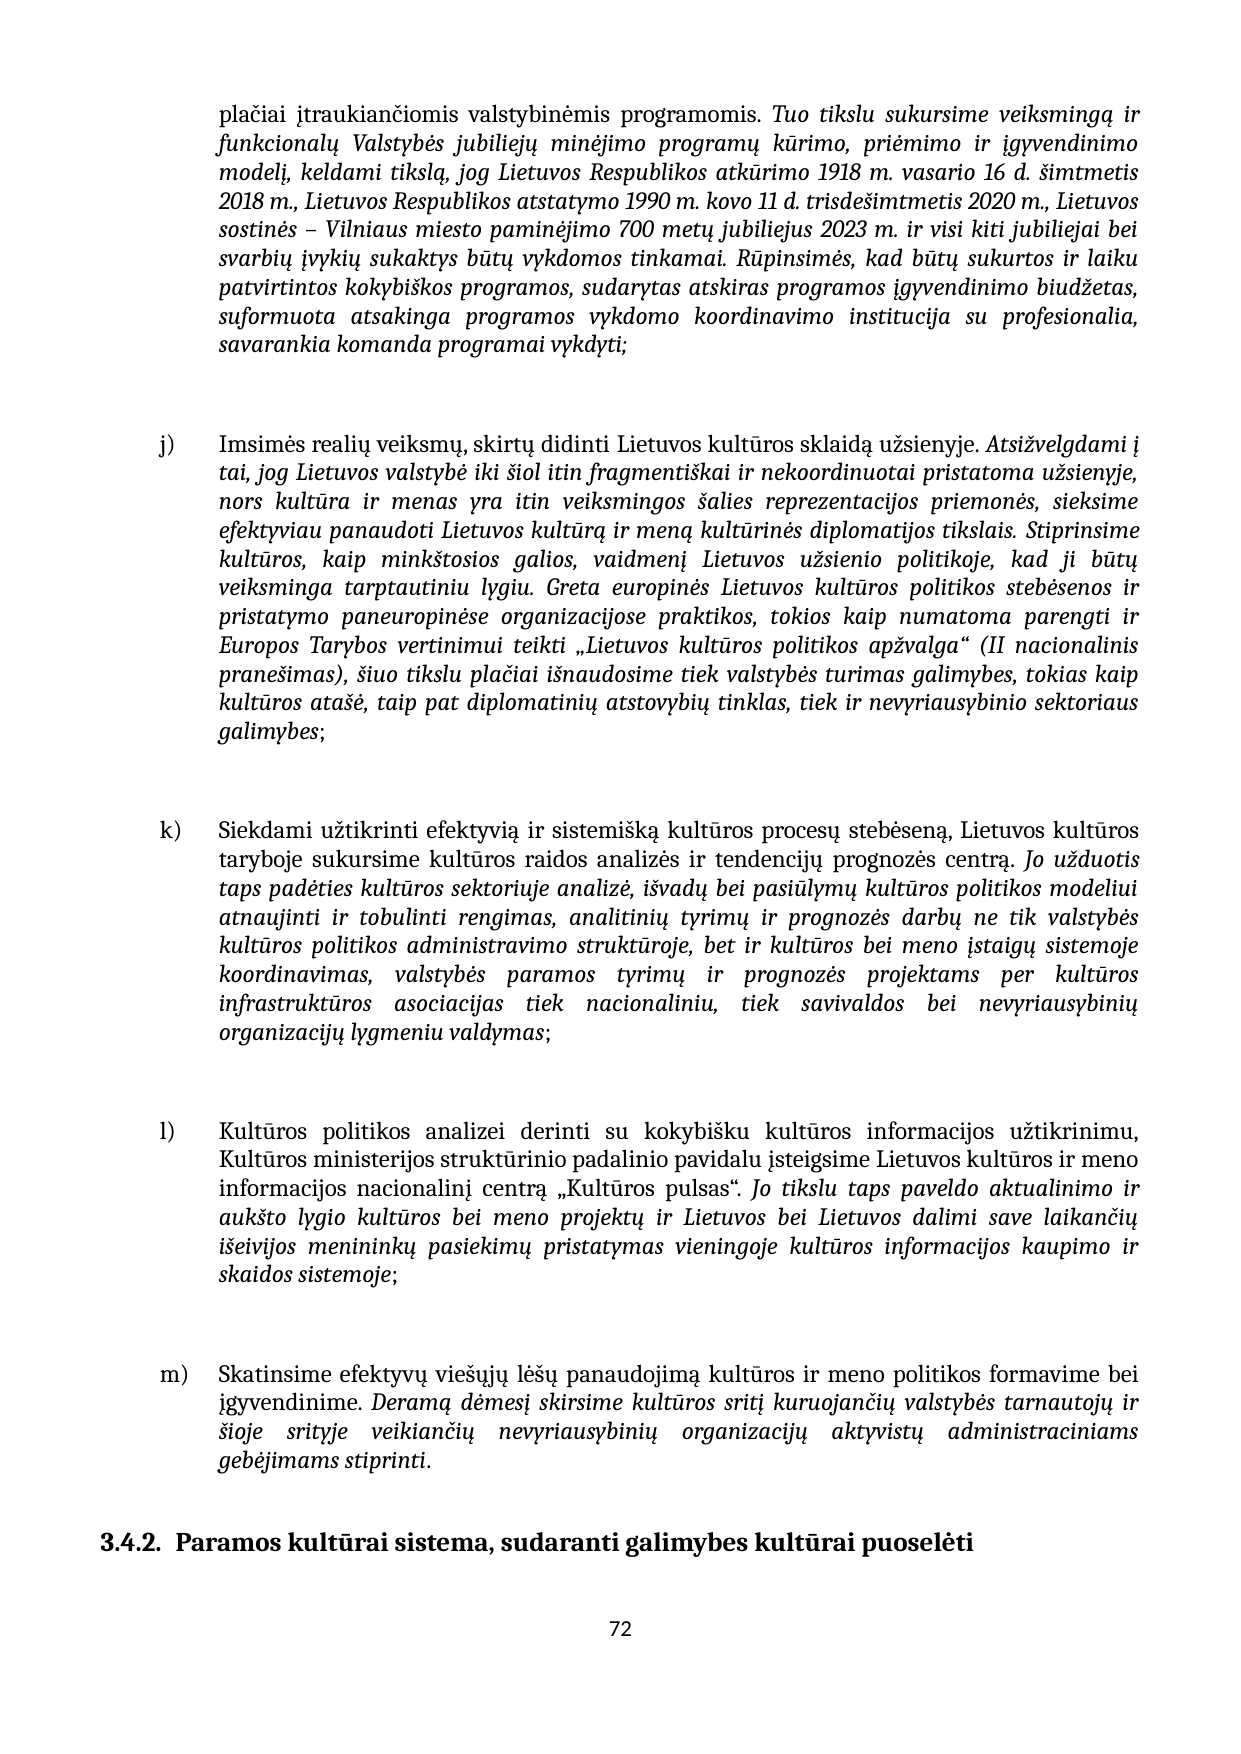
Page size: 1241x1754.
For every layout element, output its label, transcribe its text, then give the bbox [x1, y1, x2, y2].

list plačiai įtraukiančiomis valstybinėmis programomis. Tuo tikslu sukursime veiksmingą ir funkcionalų Valstybės jubiliejų minėjimo programų kūrimo, priėmimo ir įgyvendinimo modelį, keldami tikslą, jog Lietuvos Respublikos atkūrimo 1918 m. vasario 16 d. šimtmetis 2018 m., Lietuvos Respublikos atstatymo 1990 m. kovo 11 d. trisdešimtmetis 2020 m., Lietuvos sostinės – Vilniaus miesto paminėjimo 700 metų jubiliejus 2023 m. ir visi kiti jubiliejai bei svarbių įvykių sukaktys būtų vykdomos tinkamai. Rūpinsimės, kad būtų sukurtos ir laiku patvirtintos kokybiškos programos, sudarytas atskiras programos įgyvendinimo biudžetas, suformuota atsakinga programos vykdomo koordinavimo institucija su profesionalia, savarankia komanda programai vykdyti; [159, 100, 1140, 359]
list Imsimės realių veiksmų, skirtų didinti Lietuvos kultūros sklaidą užsienyje. Atsižvelgdami į tai, jog Lietuvos valstybė iki šiol itin fragmentiškai ir nekoordinuotai pristatoma užsienyje, nors kultūra ir menas yra itin veiksmingos šalies reprezentacijos priemonės, sieksime efektyviau panaudoti Lietuvos kultūrą ir meną kultūrinės diplomatijos tikslais. Stiprinsime kultūros, kaip minkštosios galios, vaidmenį Lietuvos užsienio politikoje, kad ji būtų veiksminga tarptautiniu lygiu. Greta europinės Lietuvos kultūros politikos stebėsenos ir pristatymo paneuropinėse organizacijose praktikos, tokios kaip numatoma parengti ir Europos Tarybos vertinimui teikti „Lietuvos kultūros politikos apžvalga“ (II nacionalinis pranešimas), šiuo tikslu plačiai išnaudosime tiek valstybės turimas galimybes, tokias kaip kultūros atašė, taip pat diplomatinių atstovybių tinklas, tiek ir nevyriausybinio sektoriaus galimybes; [159, 429, 1140, 746]
list Skatinsime efektyvų viešųjų lėšų panaudojimą kultūros ir meno politikos formavime bei įgyvendinime. Deramą dėmesį skirsime kultūros sritį kuruojančių valstybės tarnautojų ir šioje srityje veikiančių nevyriausybinių organizacijų aktyvistų administraciniams gebėjimams stiprinti. [159, 1359, 1140, 1474]
subtitle Paramos kultūrai sistema, sudaranti galimybes kultūrai puoselėti [100, 1527, 1140, 1558]
list Siekdami užtikrinti efektyvią ir sistemišką kultūros procesų stebėseną, Lietuvos kultūros taryboje sukursime kultūros raidos analizės ir tendencijų prognozės centrą. Jo užduotis taps padėties kultūros sektoriuje analizė, išvadų bei pasiūlymų kultūros politikos modeliui atnaujinti ir tobulinti rengimas, analitinių tyrimų ir prognozės darbų ne tik valstybės kultūros politikos administravimo struktūroje, bet ir kultūros bei meno įstaigų sistemoje koordinavimas, valstybės paramos tyrimų ir prognozės projektams per kultūros infrastruktūros asociacijas tiek nacionaliniu, tiek savivaldos bei nevyriausybinių organizacijų lygmeniu valdymas; [159, 816, 1140, 1046]
list Kultūros politikos analizei derinti su kokybišku kultūros informacijos užtikrinimu, Kultūros ministerijos struktūrinio padalinio pavidalu įsteigsime Lietuvos kultūros ir meno informacijos nacionalinį centrą „Kultūros pulsas“. Jo tikslu taps paveldo aktualinimo ir aukšto lygio kultūros bei meno projektų ir Lietuvos bei Lietuvos dalimi save laikančių išeivijos menininkų pasiekimų pristatymas vieningoje kultūros informacijos kaupimo ir skaidos sistemoje; [159, 1117, 1140, 1289]
